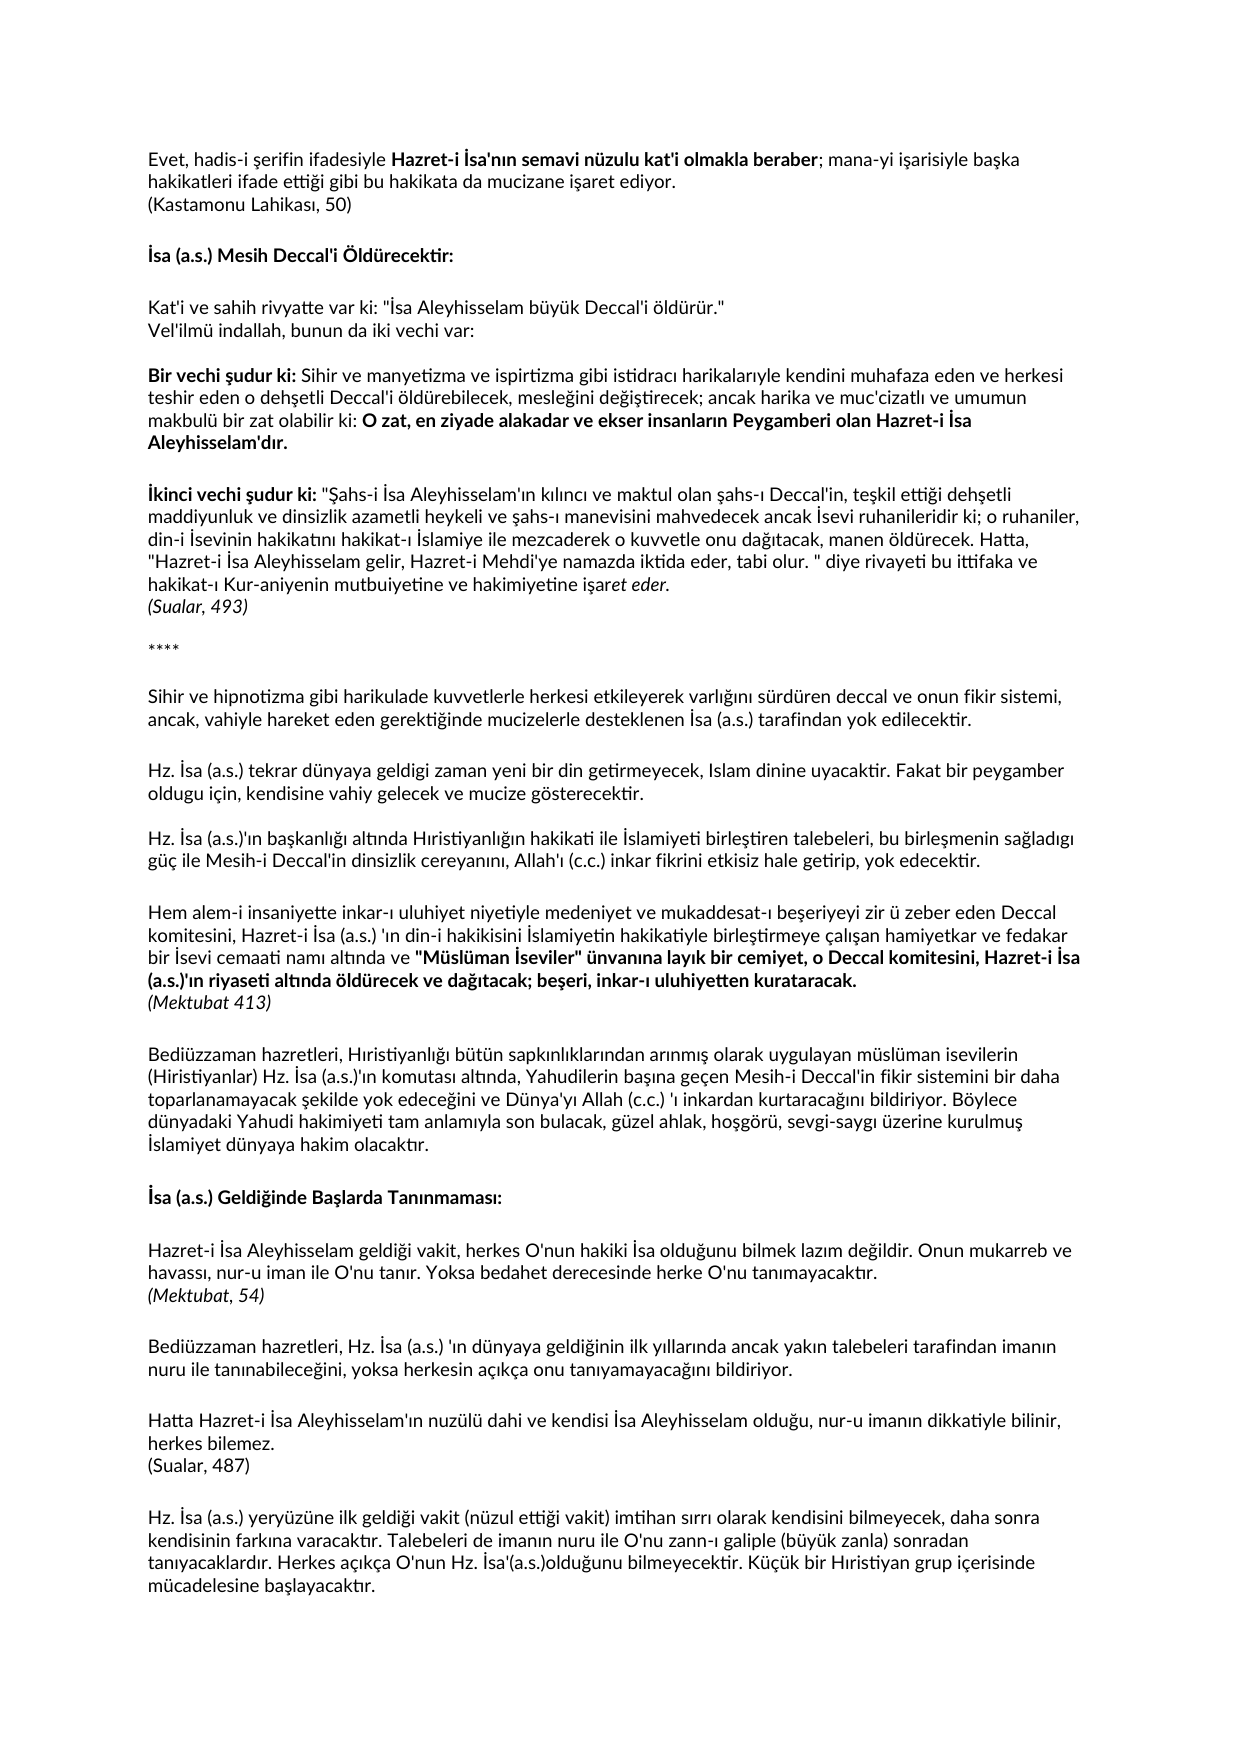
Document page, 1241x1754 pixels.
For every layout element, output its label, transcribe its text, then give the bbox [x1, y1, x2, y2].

text Hz. İsa (a.s.) yeryüzüne ilk geldiği vakit (nüzul ettiği vakit) imtihan sırrı olarak kendisini bilmeyecek, daha sonra kendisinin farkına varacaktır. Talebeleri de imanın nuru ile O'nu zann-ı galiple (büyük zanla) sonradan tanıyacaklardır. Herkes açıkça O'nun Hz. İsa'(a.s.)olduğunu bilmeyecektir. Küçük bir Hıristiyan grup içerisinde mücadelesine başlayacaktır. [148, 1506, 1093, 1596]
text Bediüzzaman hazretleri, Hz. İsa (a.s.) 'ın dünyaya geldiğinin ilk yıllarında ancak yakın talebeleri tarafindan imanın nuru ile tanınabileceğini, yoksa herkesin açıkça onu tanıyamayacağını bildiriyor. [148, 1335, 1093, 1380]
text İkinci vechi şudur ki: "Şahs-i İsa Aleyhisselam'ın kılıncı ve maktul olan şahs-ı Deccal'in, teşkil ettiği dehşetli maddiyunluk ve dinsizlik azametli heykeli ve şahs-ı manevisini mahvedecek ancak İsevi ruhanileridir ki; o ruhaniler, din-i İsevinin hakikatını hakikat-ı İslamiye ile mezcaderek o kuvvetle onu dağıtacak, manen öldürecek. Hatta, "Hazret-i İsa Aleyhisselam gelir, Hazret-i Mehdi'ye namazda iktida eder, tabi olur. " diye rivayeti bu ittifaka ve hakikat-ı Kur-aniyenin mutbuiyetine ve hakimiyetine işaret eder. (Sualar, 493) **** Sihir ve hipnotizma gibi harikulade kuvvetlerle herkesi etkileyerek varlığını sürdüren deccal ve onun fikir sistemi, ancak, vahiyle hareket eden gerektiğinde mucizelerle desteklenen İsa (a.s.) tarafindan yok edilecektir. [148, 483, 1093, 730]
text Hazret-i İsa Aleyhisselam geldiği vakit, herkes O'nun hakiki İsa olduğunu bilmek lazım değildir. Onun mukarreb ve havassı, nur-u iman ile O'nu tanır. Yoksa bedahet derecesinde herke O'nu tanımayacaktır. (Mektubat, 54) [148, 1238, 1093, 1306]
text İsa (a.s.) Mesih Deccal'i Öldürecektir: [148, 244, 1093, 267]
text Kat'i ve sahih rivyatte var ki: "İsa Aleyhisselam büyük Deccal'i öldürür." Vel'ilmü indallah, bunun da iki vechi var: Bir vechi şudur ki: Sihir ve manyetizma ve ispirtizma gibi istidracı harikalarıyle kendini muhafaza eden ve herkesi teshir eden o dehşetli Deccal'i öldürebilecek, mesleğini değiştirecek; ancak harika ve muc'cizatlı ve umumun makbulü bir zat olabilir ki: O zat, en ziyade alakadar ve ekser insanların Peygamberi olan Hazret-i İsa Aleyhisselam'dır. [148, 296, 1093, 453]
text Hatta Hazret-i İsa Aleyhisselam'ın nuzülü dahi ve kendisi İsa Aleyhisselam olduğu, nur-u imanın dikkatiyle bilinir, herkes bilemez. (Sualar, 487) [148, 1409, 1093, 1477]
text Evet, hadis-i şerifin ifadesiyle Hazret-i İsa'nın semavi nüzulu kat'i olmakla beraber; mana-yi işarisiyle başka hakikatleri ifade ettiği gibi bu hakikata da mucizane işaret ediyor. (Kastamonu Lahikası, 50) [148, 148, 1093, 215]
text İsa (a.s.) Geldiğinde Başlarda Tanınmaması: [148, 1184, 1093, 1209]
text Bediüzzaman hazretleri, Hıristiyanlığı bütün sapkınlıklarından arınmış olarak uygulayan müslüman isevilerin (Hiristiyanlar) Hz. İsa (a.s.)'ın komutası altında, Yahudilerin başına geçen Mesih-i Deccal'in fikir sistemini bir daha toparlanamayacak şekilde yok edeceğini ve Dünya'yı Allah (c.c.) 'ı inkardan kurtaracağını bildiriyor. Böylece dünyadaki Yahudi hakimiyeti tam anlamıyla son bulacak, güzel ahlak, hoşgörü, sevgi-saygı üzerine kurulmuş İslamiyet dünyaya hakim olacaktır. [148, 1043, 1093, 1155]
text Hem alem-i insaniyette inkar-ı uluhiyet niyetiyle medeniyet ve mukaddesat-ı beşeriyeyi zir ü zeber eden Deccal komitesini, Hazret-i İsa (a.s.) 'ın din-i hakikisini İslamiyetin hakikatiyle birleştirmeye çalışan hamiyetkar ve fedakar bir İsevi cemaati namı altında ve "Müslüman İseviler" ünvanına layık bir cemiyet, o Deccal komitesini, Hazret-i İsa (a.s.)'ın riyaseti altında öldürecek ve dağıtacak; beşeri, inkar-ı uluhiyetten kurataracak. (Mektubat 413) [148, 901, 1093, 1013]
text Hz. İsa (a.s.) tekrar dünyaya geldigi zaman yeni bir din getirmeyecek, Islam dinine uyacaktir. Fakat bir peygamber oldugu için, kendisine vahiy gelecek ve mucize gösterecektir. Hz. İsa (a.s.)'ın başkanlığı altında Hıristiyanlığın hakikati ile İslamiyeti birleştiren talebeleri, bu birleşmenin sağladıgı güç ile Mesih-i Deccal'in dinsizlik cereyanını, Allah'ı (c.c.) inkar fikrini etkisiz hale getirip, yok edecektir. [148, 759, 1093, 872]
